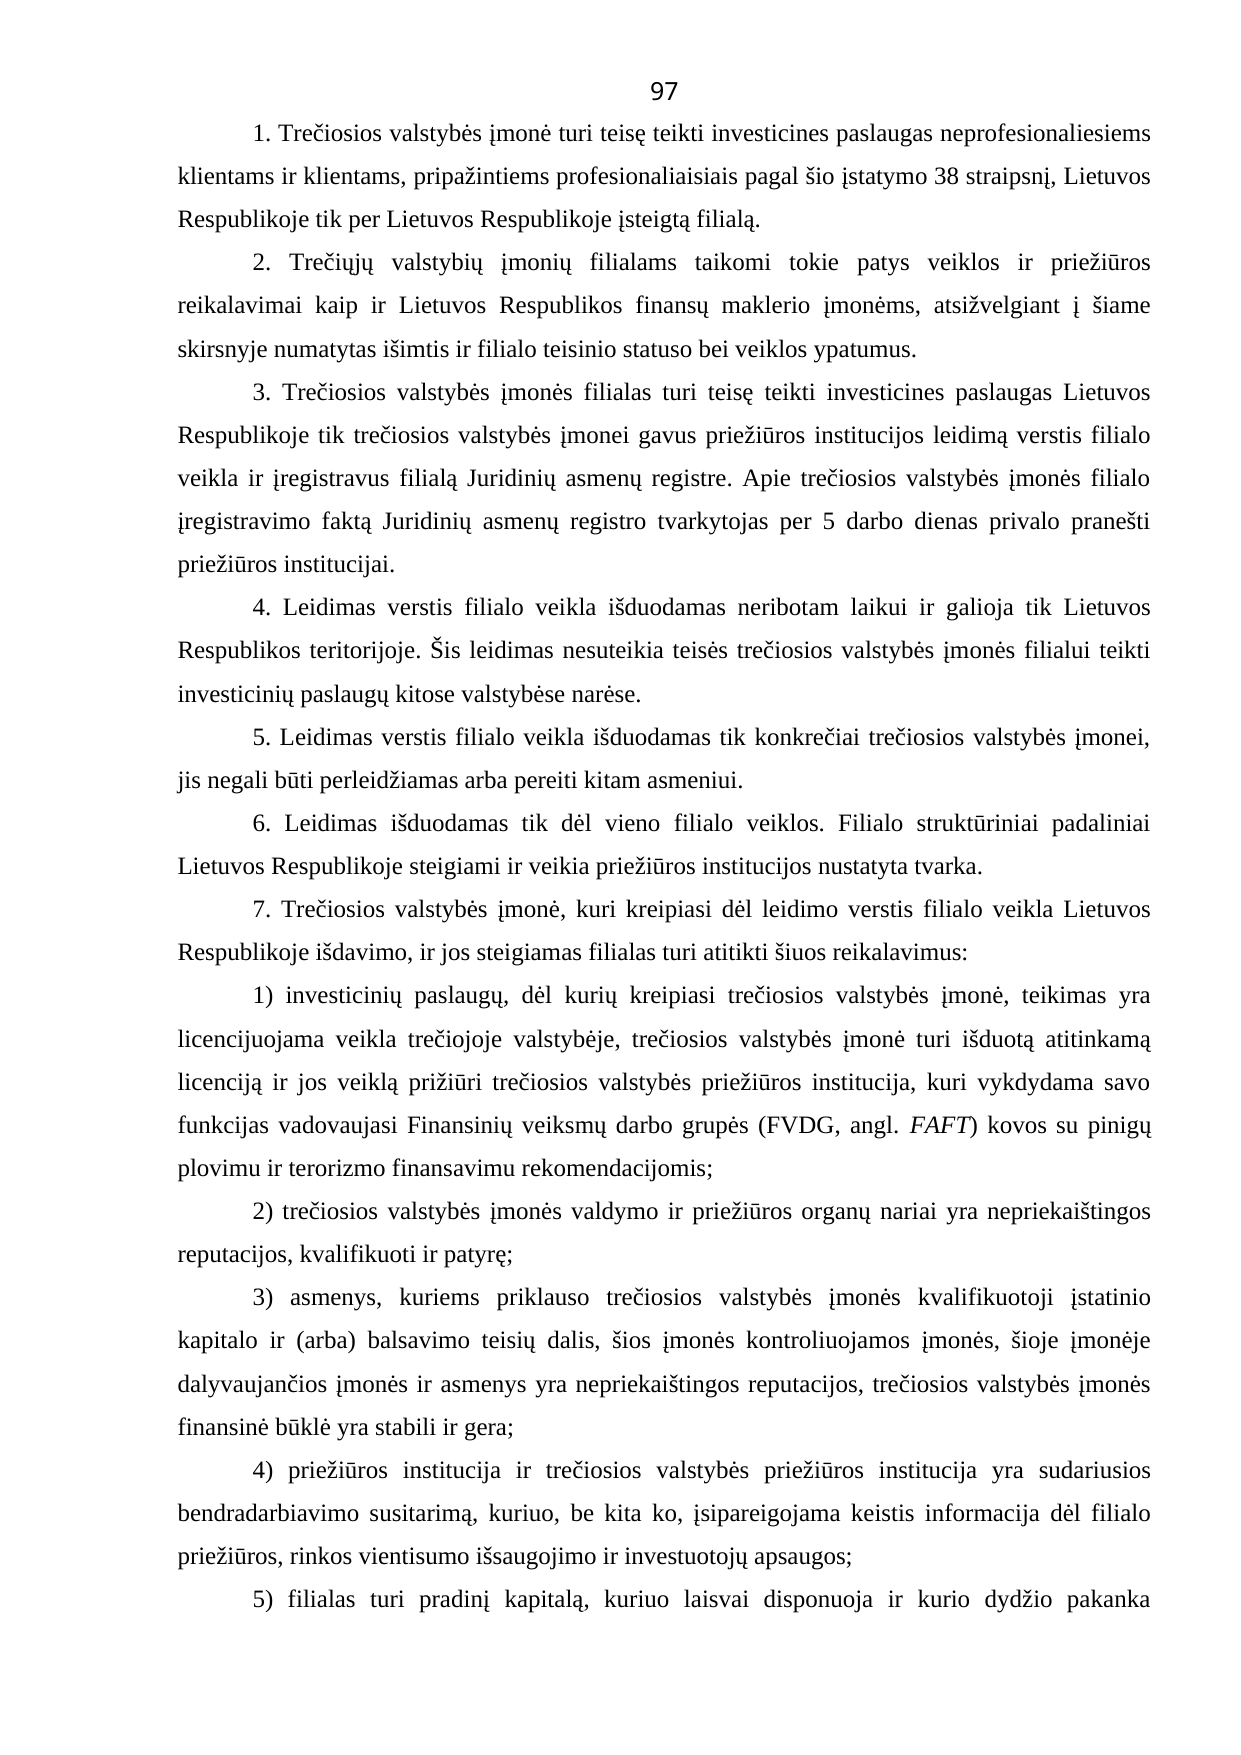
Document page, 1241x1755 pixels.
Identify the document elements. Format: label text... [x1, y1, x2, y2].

text 5. Leidimas verstis filialo veikla išduodamas tik konkrečiai trečiosios valstybės įmonei, jis negali būti perleidžiamas arba pereiti kitam asmeniui. [177, 722, 1152, 794]
text 4) priežiūros institucija ir trečiosios valstybės priežiūros institucija yra sudariusios bendradarbiavimo susitarimą, kuriuo, be kita ko, įsipareigojama keistis informacija dėl filialo priežiūros, rinkos vientisumo išsaugojimo ir investuotojų apsaugos; [177, 1455, 1152, 1570]
text 1. Trečiosios valstybės įmonė turi teisę teikti investicines paslaugas neprofesionaliesiems klientams ir klientams, pripažintiems profesionaliaisiais pagal šio įstatymo 38 straipsnį, Lietuvos Respublikoje tik per Lietuvos Respublikoje įsteigtą filialą. [177, 118, 1152, 233]
text 2) trečiosios valstybės įmonės valdymo ir priežiūros organų nariai yra nepriekaištingos reputacijos, kvalifikuoti ir patyrę; [177, 1196, 1152, 1268]
text 6. Leidimas išduodamas tik dėl vieno filialo veiklos. Filialo struktūriniai padaliniai Lietuvos Respublikoje steigiami ir veikia priežiūros institucijos nustatyta tvarka. [177, 808, 1152, 880]
text 3) asmenys, kuriems priklauso trečiosios valstybės įmonės kvalifikuotoji įstatinio kapitalo ir (arba) balsavimo teisių dalis, šios įmonės kontroliuojamos įmonės, šioje įmonėje dalyvaujančios įmonės ir asmenys yra nepriekaištingos reputacijos, trečiosios valstybės įmonės finansinė būklė yra stabili ir gera; [177, 1282, 1152, 1441]
text 4. Leidimas verstis filialo veikla išduodamas neribotam laikui ir galioja tik Lietuvos Respublikos teritorijoje. Šis leidimas nesuteikia teisės trečiosios valstybės įmonės filialui teikti investicinių paslaugų kitose valstybėse narėse. [177, 592, 1152, 707]
text 3. Trečiosios valstybės įmonės filialas turi teisę teikti investicines paslaugas Lietuvos Respublikoje tik trečiosios valstybės įmonei gavus priežiūros institucijos leidimą verstis filialo veikla ir įregistravus filialą Juridinių asmenų registre. Apie trečiosios valstybės įmonės filialo įregistravimo faktą Juridinių asmenų registro tvarkytojas per 5 darbo dienas privalo pranešti priežiūros institucijai. [177, 377, 1152, 578]
text 1) investicinių paslaugų, dėl kurių kreipiasi trečiosios valstybės įmonė, teikimas yra licencijuojama veikla trečiojoje valstybėje, trečiosios valstybės įmonė turi išduotą atitinkamą licenciją ir jos veiklą prižiūri trečiosios valstybės priežiūros institucija, kuri vykdydama savo funkcijas vadovaujasi Finansinių veiksmų darbo grupės (FVDG, angl. FAFT) kovos su pinigų plovimu ir terorizmo finansavimu rekomendacijomis; [177, 981, 1152, 1182]
text 7. Trečiosios valstybės įmonė, kuri kreipiasi dėl leidimo verstis filialo veikla Lietuvos Respublikoje išdavimo, ir jos steigiamas filialas turi atitikti šiuos reikalavimus: [177, 894, 1152, 966]
text 2. Trečiųjų valstybių įmonių filialams taikomi tokie patys veiklos ir priežiūros reikalavimai kaip ir Lietuvos Respublikos finansų maklerio įmonėms, atsižvelgiant į šiame skirsnyje numatytas išimtis ir filialo teisinio statuso bei veiklos ypatumus. [177, 247, 1152, 362]
text 5) filialas turi pradinį kapitalą, kuriuo laisvai disponuoja ir kurio dydžio pakanka [177, 1584, 1152, 1613]
